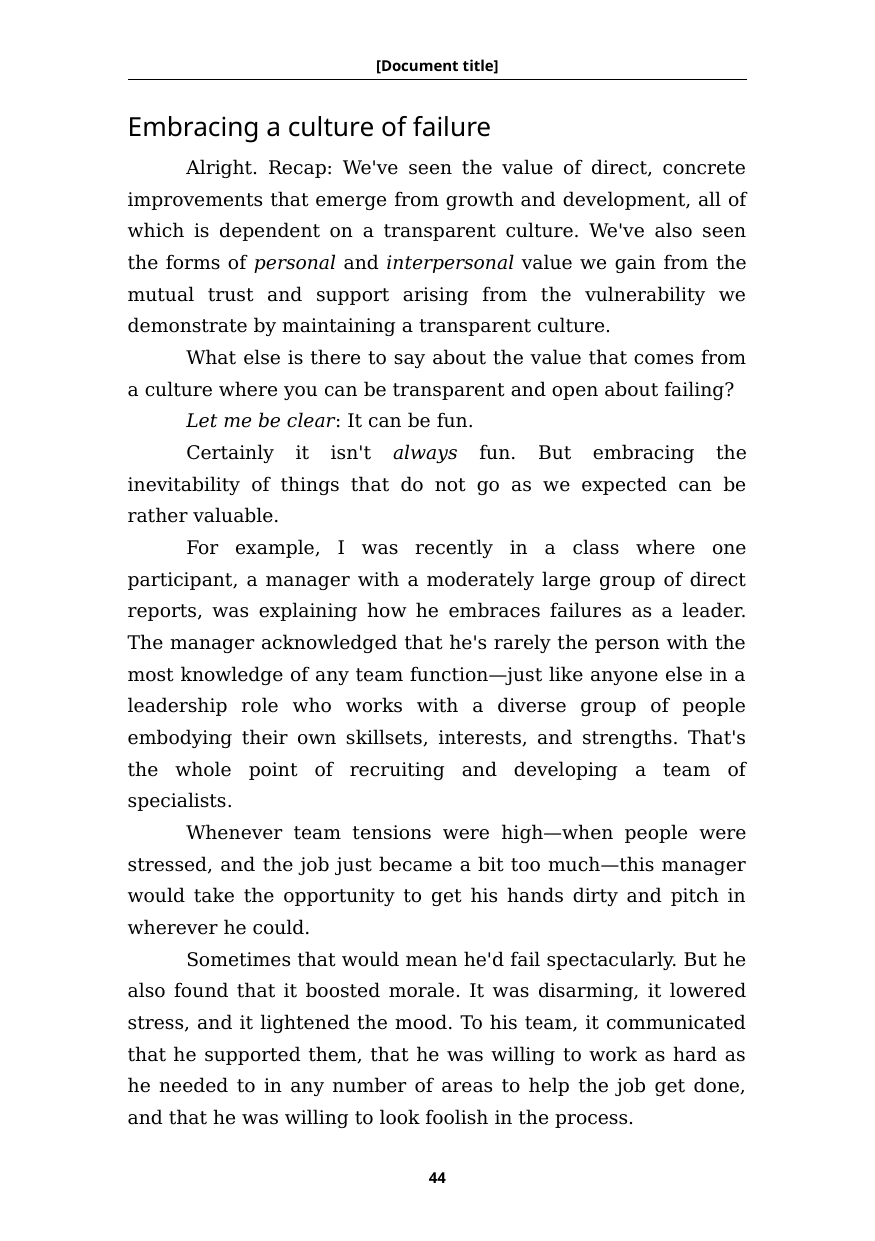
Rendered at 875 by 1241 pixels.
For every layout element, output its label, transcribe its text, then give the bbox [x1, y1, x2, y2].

text Let me be clear: It can be fun. [127, 410, 747, 432]
text What else is there to say about the value that comes from a culture where you can be transparent and open about failing? [127, 347, 747, 401]
text Whenever team tensions were high—when people were stressed, and the job just became a bit too much—this manager would take the opportunity to get his hands dirty and pitch in wherever he could. [127, 822, 747, 939]
subtitle Embracing a culture of failure [127, 109, 747, 144]
text Alright. Recap: We've seen the value of direct, concrete improvements that emerge from growth and development, all of which is dependent on a transparent culture. We've also seen the forms of personal and interpersonal value we gain from the mutual trust and support arising from the vulnerability we demonstrate by maintaining a transparent culture. [127, 157, 747, 337]
text Certainly it isn't always fun. But embracing the inevitability of things that do not go as we expected can be rather valuable. [127, 442, 747, 527]
text Sometimes that would mean he'd fail spectacularly. But he also found that it boosted morale. It was disarming, it lowered stress, and it lightened the mood. To his team, it communicated that he supported them, that he was willing to work as hard as he needed to in any number of areas to help the job get done, and that he was willing to look foolish in the process. [127, 949, 747, 1129]
text For example, I was recently in a class where one participant, a manager with a moderately large group of direct reports, was explaining how he embraces failures as a leader. The manager acknowledged that he's rarely the person with the most knowledge of any team function—just like anyone else in a leadership role who works with a diverse group of people embodying their own skillsets, interests, and strengths. That's the whole point of recruiting and developing a team of specialists. [127, 537, 747, 812]
